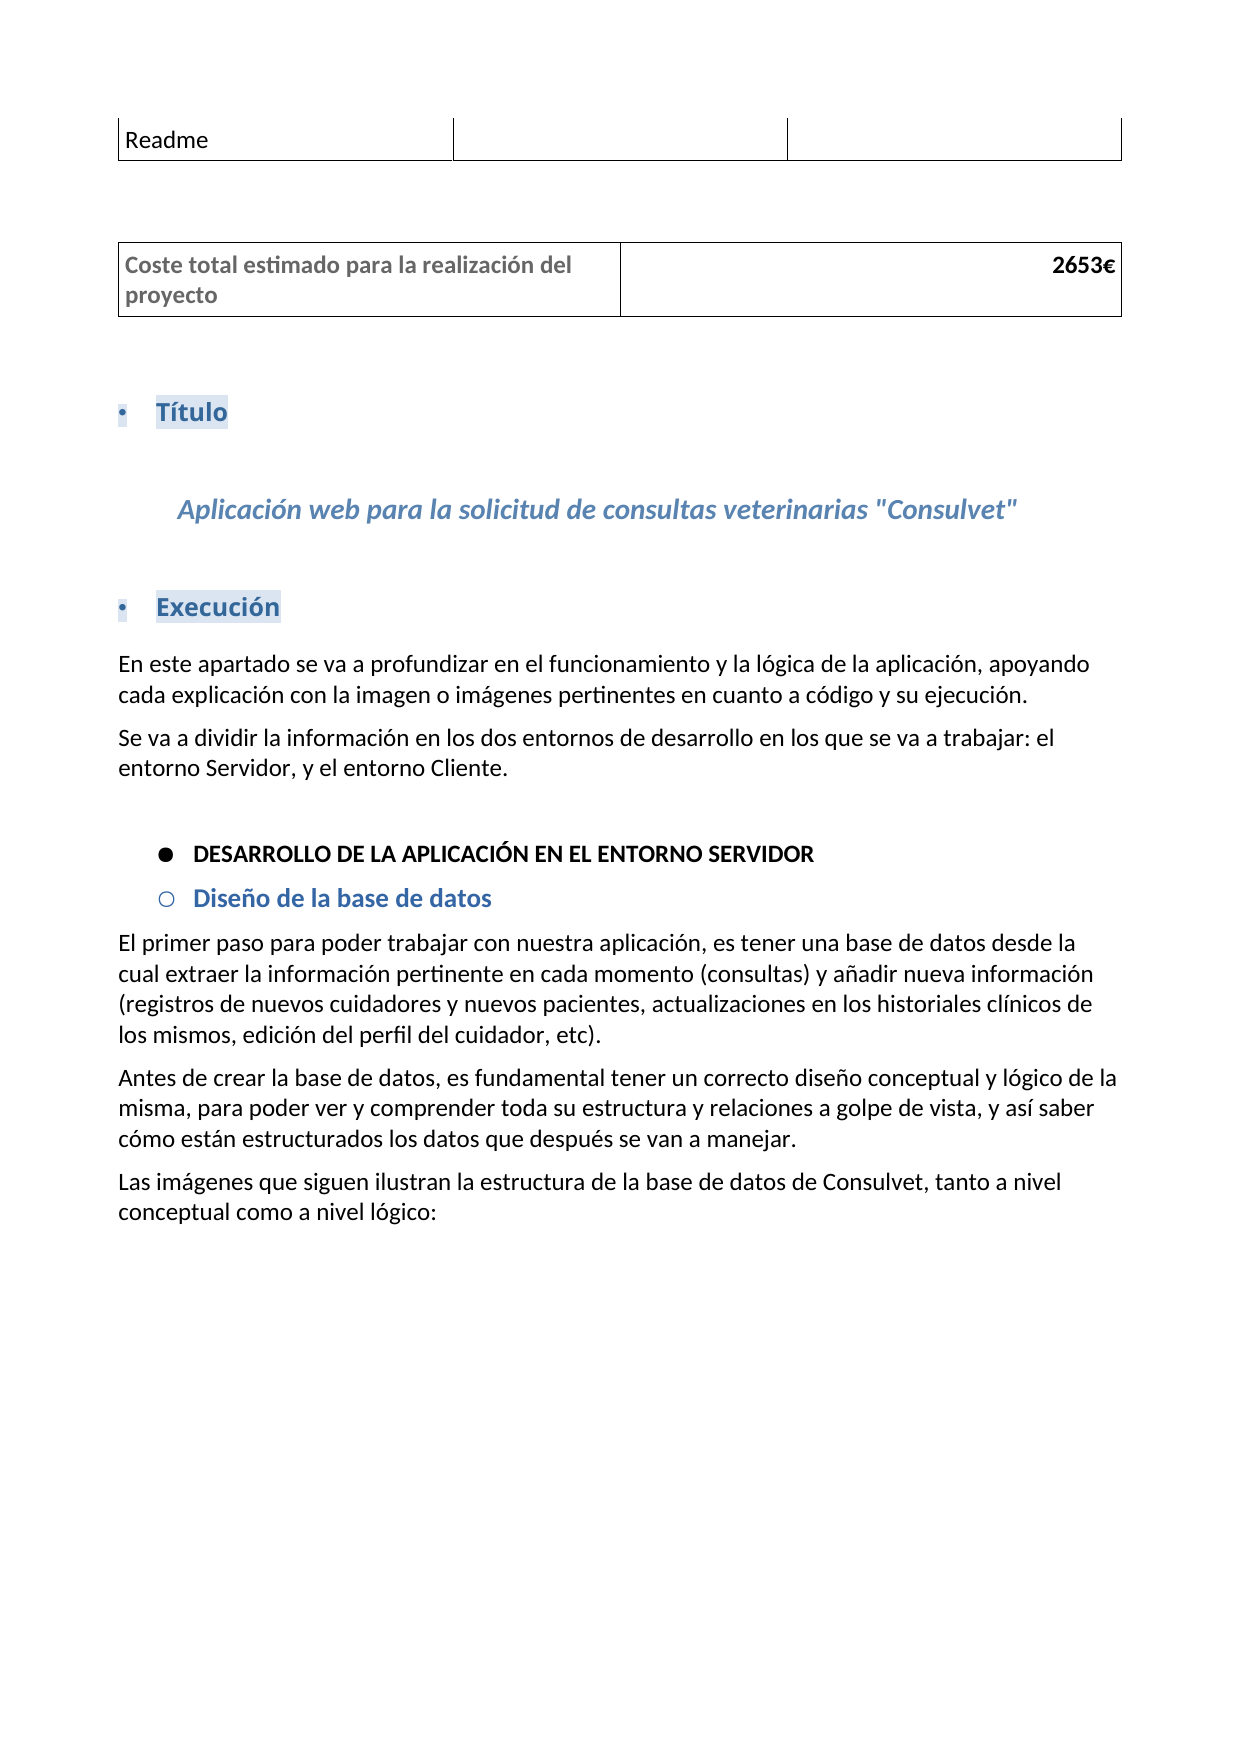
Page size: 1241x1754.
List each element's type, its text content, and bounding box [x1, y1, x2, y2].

list Diseño de la base de datos [156, 882, 1122, 915]
table_header Coste total estimado para la realización del proyecto [119, 243, 620, 316]
text Antes de crear la base de datos, es fundamental tener un correcto diseño conceptual y lógico de la misma, para poder ver y comprender toda su estructura y relaciones a golpe de vista, y así saber cómo están estructurados los datos que después se van a manejar. [118, 1062, 1122, 1153]
list Título [118, 395, 1122, 429]
text Se va a dividir la información en los dos entornos de desarrollo en los que se va a trabajar: el entorno Servidor, y el entorno Cliente. [118, 722, 1122, 783]
list DESARROLLO DE LA APLICACIÓN EN EL ENTORNO SERVIDOR [156, 839, 1122, 869]
table_cell [788, 118, 1121, 160]
text En este apartado se va a profundizar en el funcionamiento y la lógica de la aplicación, apoyando cada explicación con la imagen o imágenes pertinentes en cuanto a código y su ejecución. [118, 648, 1122, 709]
text Las imágenes que siguen ilustran la estructura de la base de datos de Consulvet, tanto a nivel conceptual como a nivel lógico: [118, 1166, 1122, 1227]
table_cell Readme [119, 118, 452, 160]
text El primer paso para poder trabajar con nuestra aplicación, es tener una base de datos desde la cual extraer la información pertinente en cada momento (consultas) y añadir nueva información (registros de nuevos cuidadores y nuevos pacientes, actualizaciones en los historiales clínicos de los mismos, edición del perfil del cuidador, etc). [118, 927, 1122, 1049]
table_cell [454, 118, 787, 160]
list Execución [118, 589, 1122, 623]
list Aplicación web para la solicitud de consultas veterinarias "Consulvet" [118, 491, 1122, 527]
table_header 2653€ [621, 243, 1121, 316]
